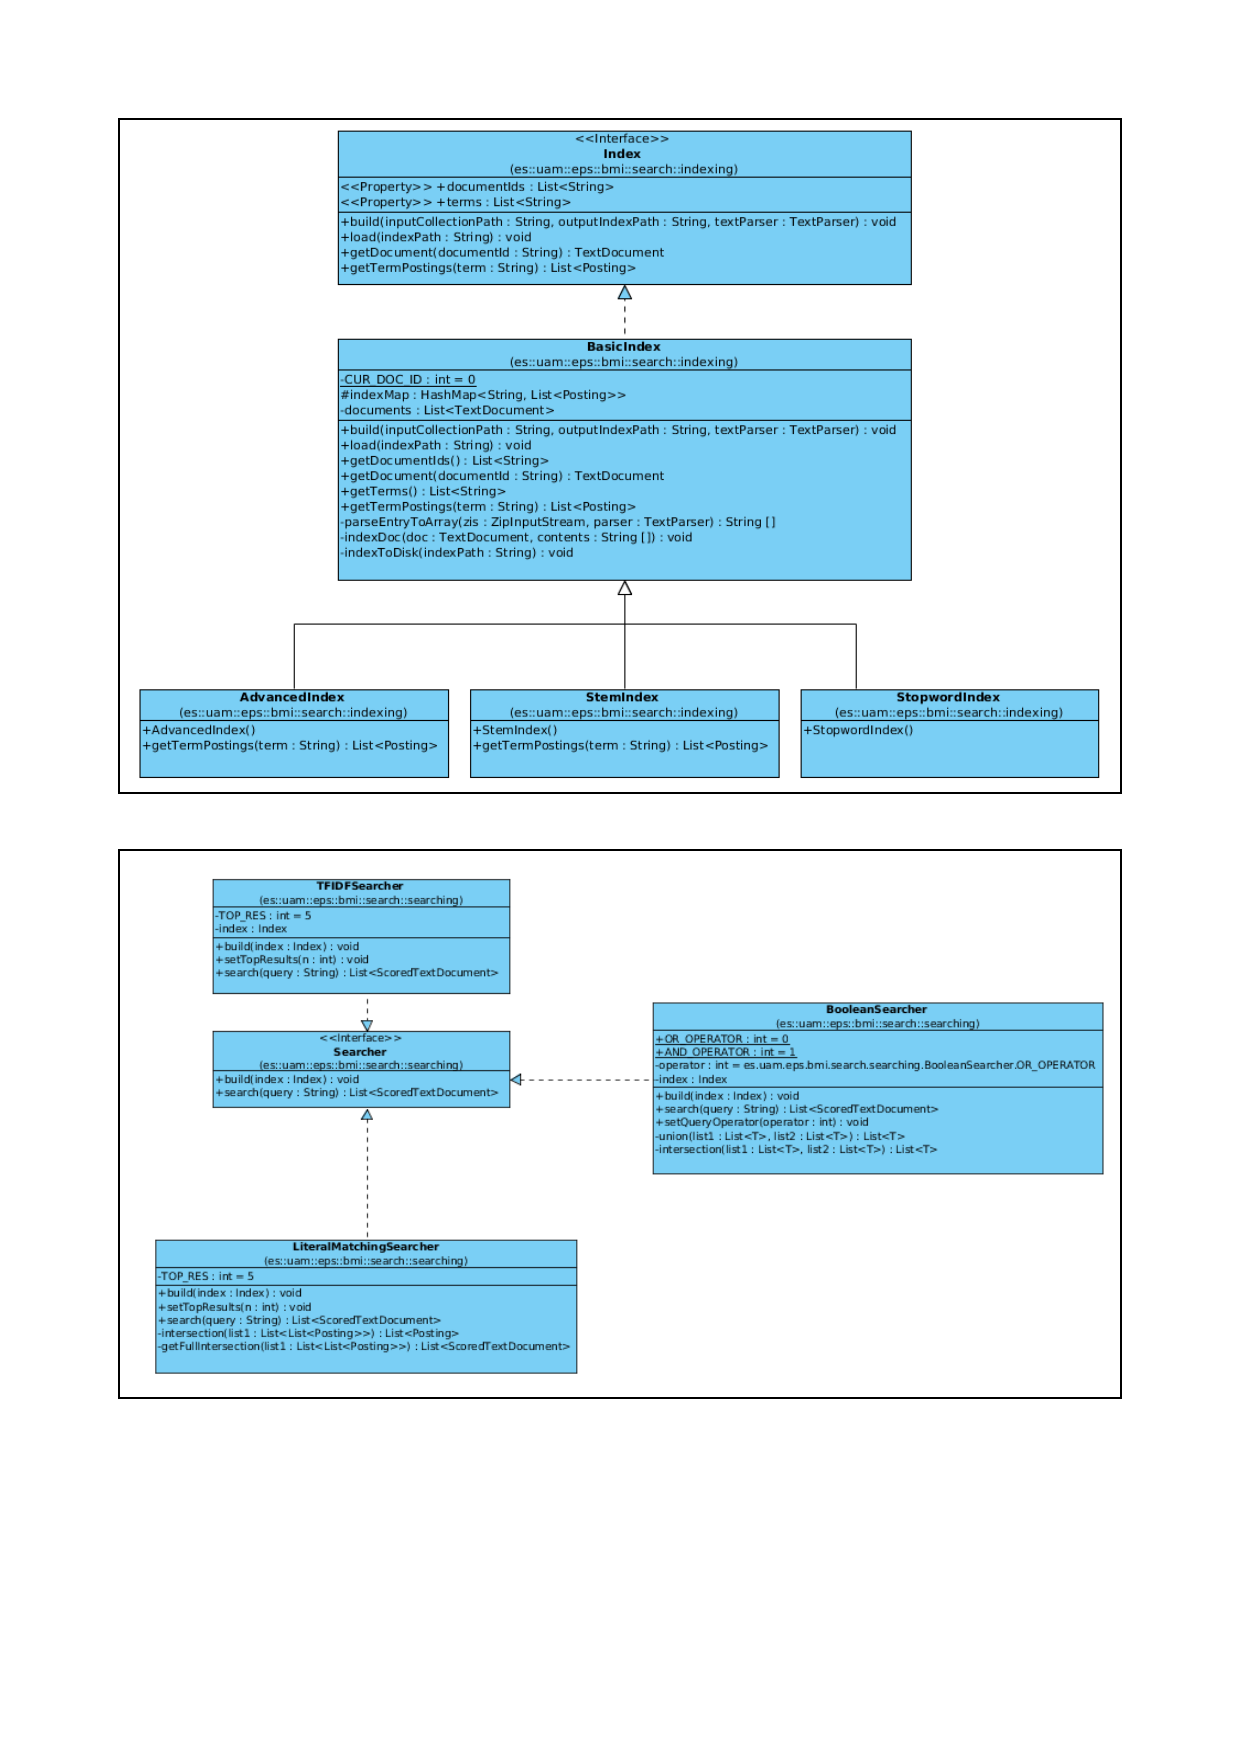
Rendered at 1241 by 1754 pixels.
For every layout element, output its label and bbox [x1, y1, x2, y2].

picture [123, 853, 1118, 1394]
picture [123, 123, 1118, 789]
